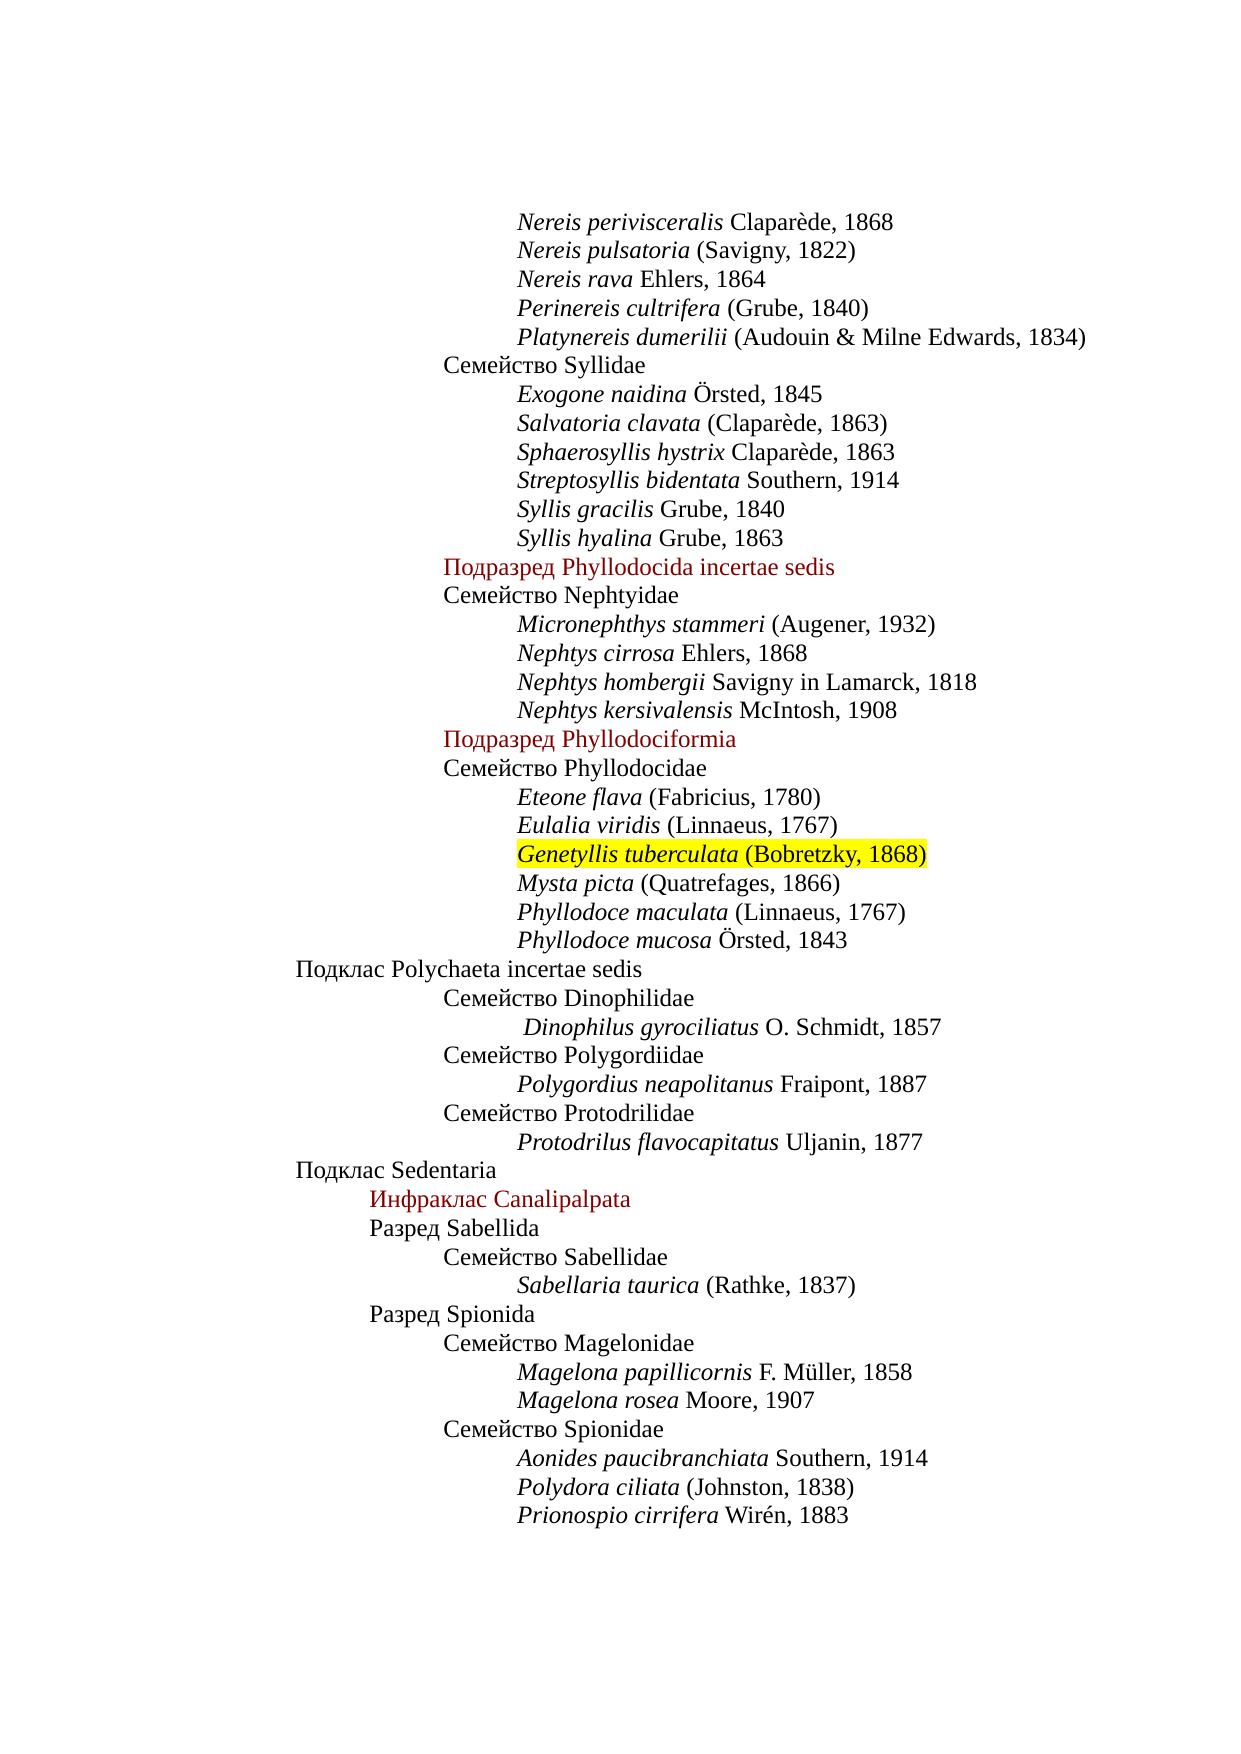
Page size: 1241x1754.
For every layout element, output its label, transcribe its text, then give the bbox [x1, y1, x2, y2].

text Семейство Polygordiidae [148, 1040, 1093, 1069]
text Syllis hyalina Grube, 1863 [148, 523, 1093, 552]
text Семейство Magelonidae [148, 1328, 1093, 1357]
text Syllis gracilis Grube, 1840 [148, 494, 1093, 523]
text Семейство Syllidae [148, 350, 1093, 379]
text Семейство Spionidae [148, 1414, 1093, 1443]
text Подклас Polychaeta incertae sedis [148, 954, 1093, 983]
text Eulalia viridis (Linnaeus, 1767) [148, 810, 1093, 839]
text Подклас Sedentaria [148, 1155, 1093, 1184]
text Разред Spionida [148, 1299, 1093, 1328]
text Подразред Phyllodociformia [148, 724, 1093, 753]
text Подразред Phyllodocida incertae sedis [148, 552, 1093, 580]
text Micronephthys stammeri (Augener, 1932) [148, 609, 1093, 638]
text Streptosyllis bidentata Southern, 1914 [148, 465, 1093, 494]
text Семейство Protodrilidae [148, 1098, 1093, 1127]
text Семейство Dinophilidae [148, 983, 1093, 1012]
text Perinereis cultrifera (Grube, 1840) [148, 293, 1093, 322]
text Nereis pulsatoria (Savigny, 1822) [148, 235, 1093, 264]
text Разред Sabellida [148, 1213, 1093, 1242]
text Protodrilus flavocapitatus Uljanin, 1877 [148, 1127, 1093, 1155]
text Exogone naidina Örsted, 1845 [148, 379, 1093, 408]
text Sabellaria taurica (Rathke, 1837) [148, 1270, 1093, 1299]
text Семейство Phyllodocidae [148, 753, 1093, 782]
text Dinophilus gyrociliatus O. Schmidt, 1857 [148, 1012, 1093, 1040]
text Nephtys cirrosa Ehlers, 1868 [148, 638, 1093, 667]
text Prionospio cirrifera Wirén, 1883 [148, 1500, 1093, 1529]
text Polygordius neapolitanus Fraipont, 1887 [148, 1069, 1093, 1098]
text Aonides paucibranchiata Southern, 1914 [148, 1443, 1093, 1472]
text Nephtys hombergii Savigny in Lamarck, 1818 [148, 667, 1093, 695]
text Genetyllis tuberculata (Bobretzky, 1868) [148, 839, 1093, 868]
text Magelona rosea Moore, 1907 [148, 1385, 1093, 1414]
text Platynereis dumerilii (Audouin & Milne Edwards, 1834) [148, 322, 1093, 350]
text Mysta picta (Quatrefages, 1866) [148, 868, 1093, 897]
text Nereis rava Ehlers, 1864 [148, 264, 1093, 293]
text Phyllodoce mucosa Örsted, 1843 [148, 925, 1093, 954]
text Nephtys kersivalensis McIntosh, 1908 [148, 695, 1093, 724]
text Phyllodoce maculata (Linnaeus, 1767) [148, 897, 1093, 925]
text Sphaerosyllis hystrix Claparède, 1863 [148, 437, 1093, 465]
text Семейство Nephtyidae [148, 580, 1093, 609]
text Семейство Sabellidae [148, 1242, 1093, 1270]
text Eteone flava (Fabricius, 1780) [148, 782, 1093, 810]
text Polydora ciliata (Johnston, 1838) [148, 1472, 1093, 1500]
text Инфраклас Canalipalpata [148, 1184, 1093, 1213]
text Salvatoria clavata (Claparède, 1863) [148, 408, 1093, 437]
text Nereis perivisceralis Claparède, 1868 [148, 207, 1093, 235]
text Magelona papillicornis F. Müller, 1858 [148, 1357, 1093, 1385]
